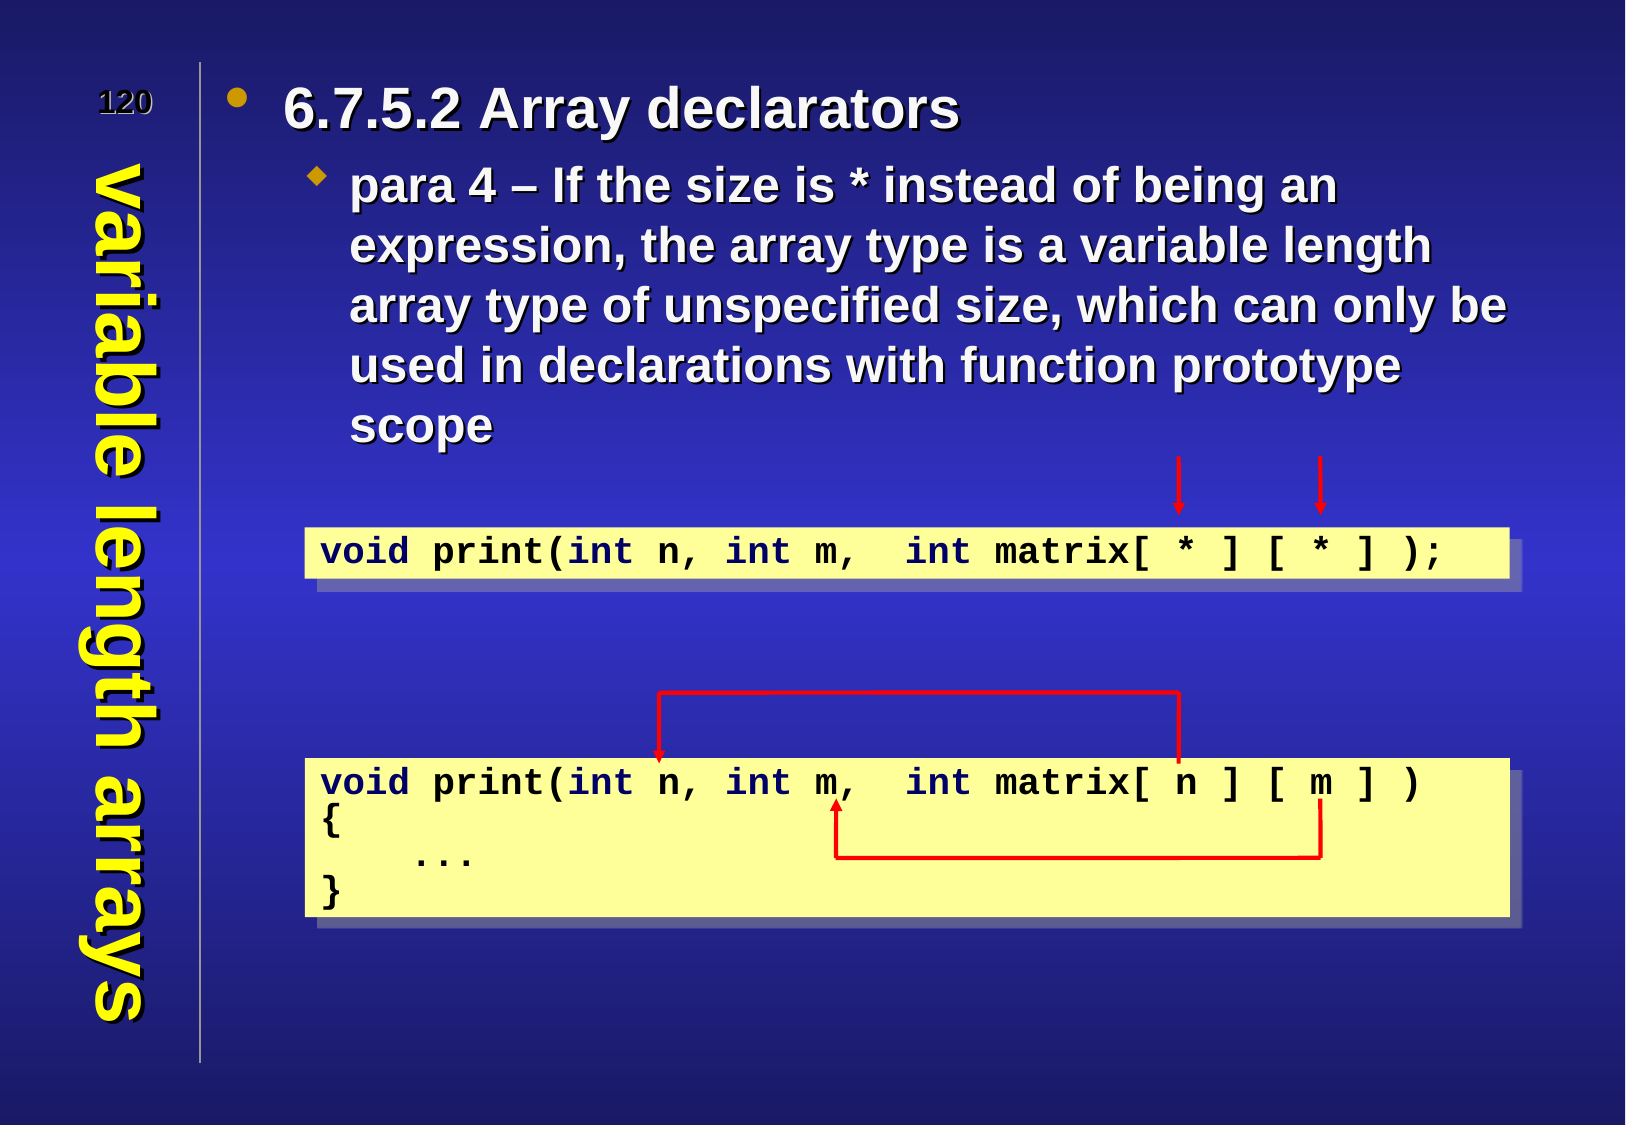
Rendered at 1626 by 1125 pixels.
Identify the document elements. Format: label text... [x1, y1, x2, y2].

list 6.7.5.2 Array declarators para 4 – If the size is * instead of being an expression, the array type is a variable length array type of unspecified size, which can only be used in declarations with function prototype scope [212, 62, 1550, 1063]
text_box void print(int n, int m, int matrix[ n ] [ m ] ) { ... } [304, 758, 1510, 918]
text_box void print(int n, int m, int matrix[ * ] [ * ] ); [304, 527, 1510, 579]
title variable length arrays [50, 125, 188, 1063]
